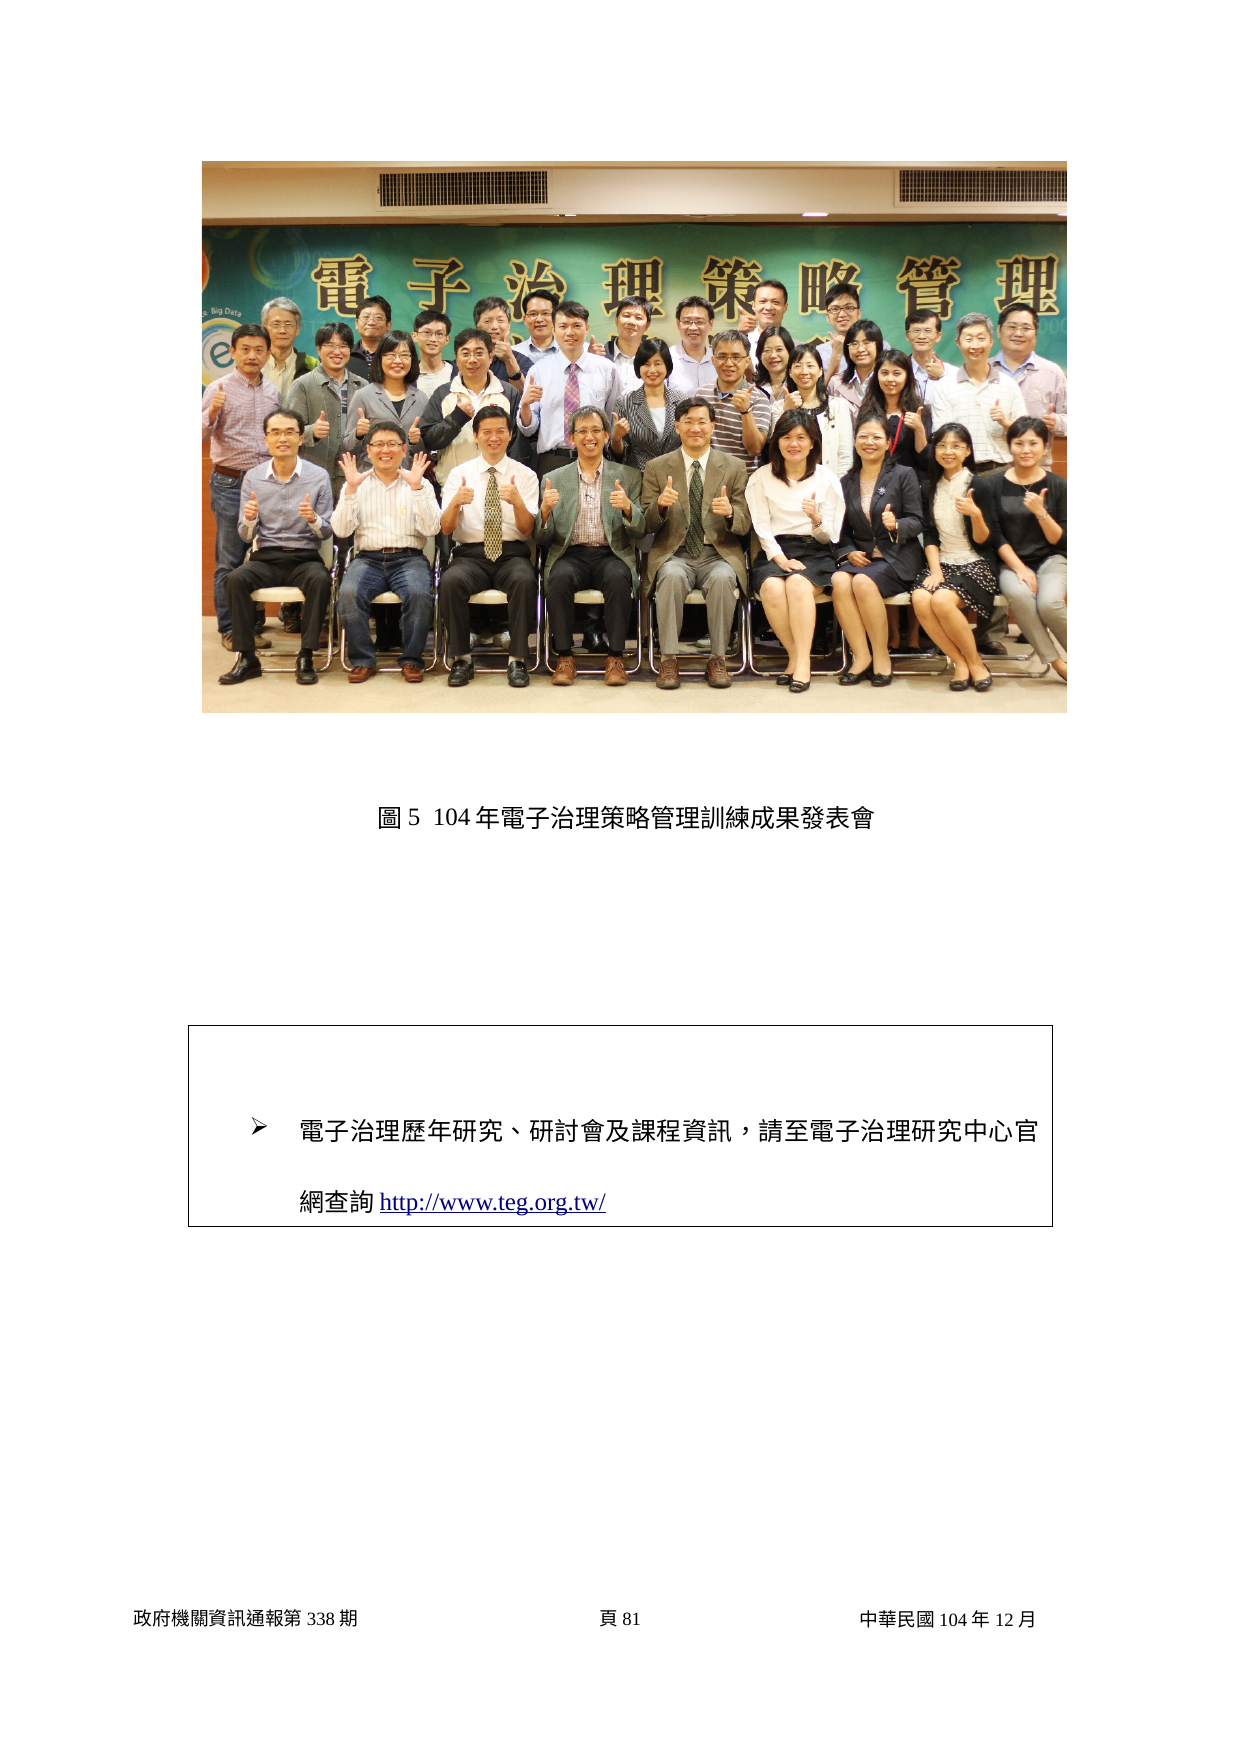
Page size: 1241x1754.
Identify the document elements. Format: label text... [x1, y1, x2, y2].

text 圖5 104年電子治理策略管理訓練成果發表會 [187, 775, 1053, 837]
table_header 電子治理歷年研究、研討會及課程資訊，請至電子治理研究中心官網查詢http://www.teg.org.tw/ [189, 1026, 1052, 1226]
